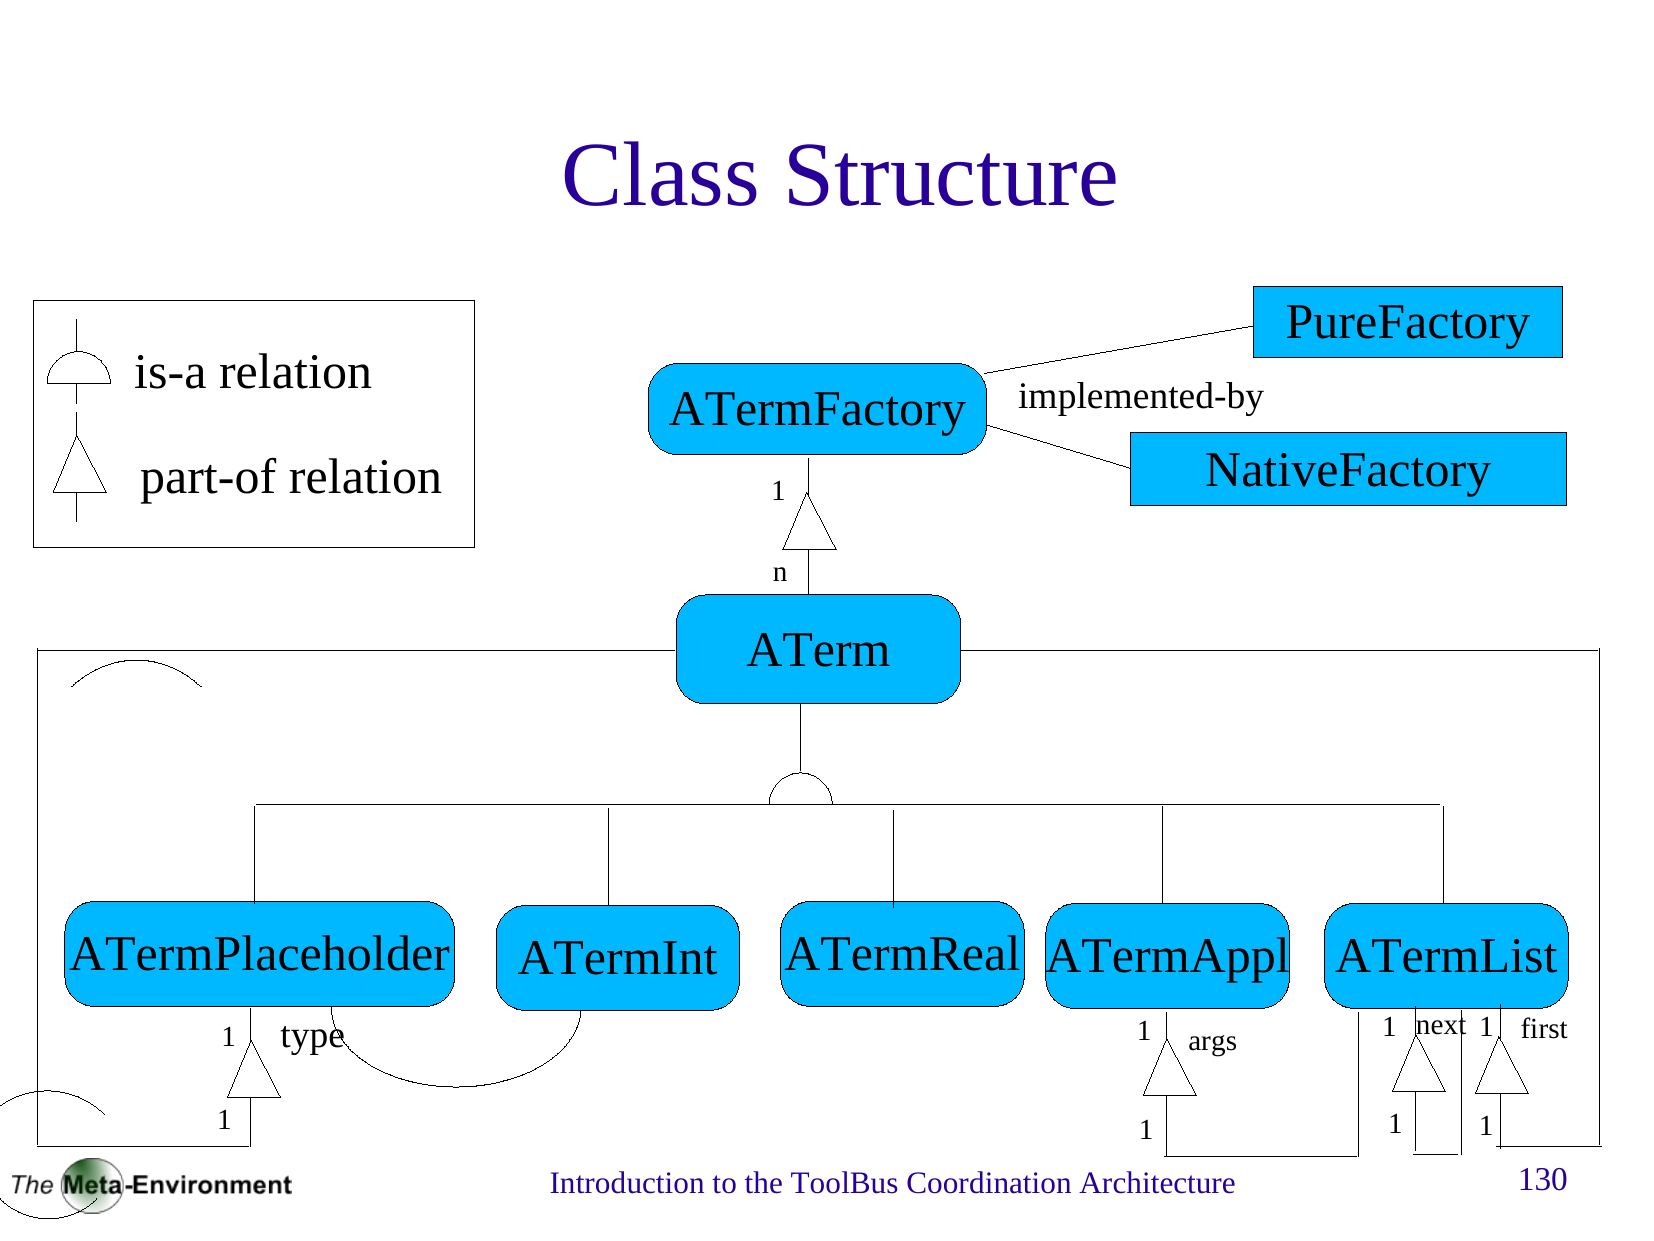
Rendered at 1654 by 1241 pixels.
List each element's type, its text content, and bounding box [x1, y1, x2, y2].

text_box [1392, 1046, 1446, 1092]
text_box ATermInt [496, 905, 740, 1011]
text_box type [280, 1014, 346, 1060]
text_box 1 [221, 1020, 237, 1056]
text_box [47, 351, 111, 384]
text_box implemented-by [1018, 375, 1265, 421]
text_box ATermFactory [648, 363, 987, 455]
text_box first [1520, 1012, 1569, 1048]
text_box 1 [1382, 1010, 1442, 1046]
text_box 1 [1388, 1107, 1436, 1143]
text_box next [1415, 1008, 1467, 1044]
text_box ATermReal [780, 901, 1025, 1007]
text_box 1 [771, 474, 791, 510]
text_box 1 [1136, 1014, 1193, 1050]
text_box [1143, 1050, 1197, 1096]
text_box 1 [1479, 1109, 1539, 1145]
text_box [782, 492, 837, 550]
text_box [1475, 1046, 1529, 1094]
text_box PureFactory [1253, 286, 1563, 358]
title Class Structure [134, 70, 1547, 278]
text_box is-a relation [134, 343, 373, 400]
text_box 1 [1479, 1010, 1549, 1046]
text_box n [772, 555, 793, 591]
text_box [227, 1040, 281, 1098]
text_box ATermAppl [1045, 903, 1290, 1009]
picture [12, 1158, 292, 1214]
text_box ATermList [1324, 903, 1569, 1009]
text_box 1 [217, 1103, 237, 1139]
text_box part-of relation [140, 448, 443, 504]
text_box [53, 434, 107, 493]
text_box ATerm [676, 594, 961, 704]
text_box 1 [1138, 1113, 1215, 1149]
text_box args [1188, 1024, 1238, 1060]
text_box ATermPlaceholder [64, 901, 455, 1007]
text_box NativeFactory [1130, 432, 1567, 506]
